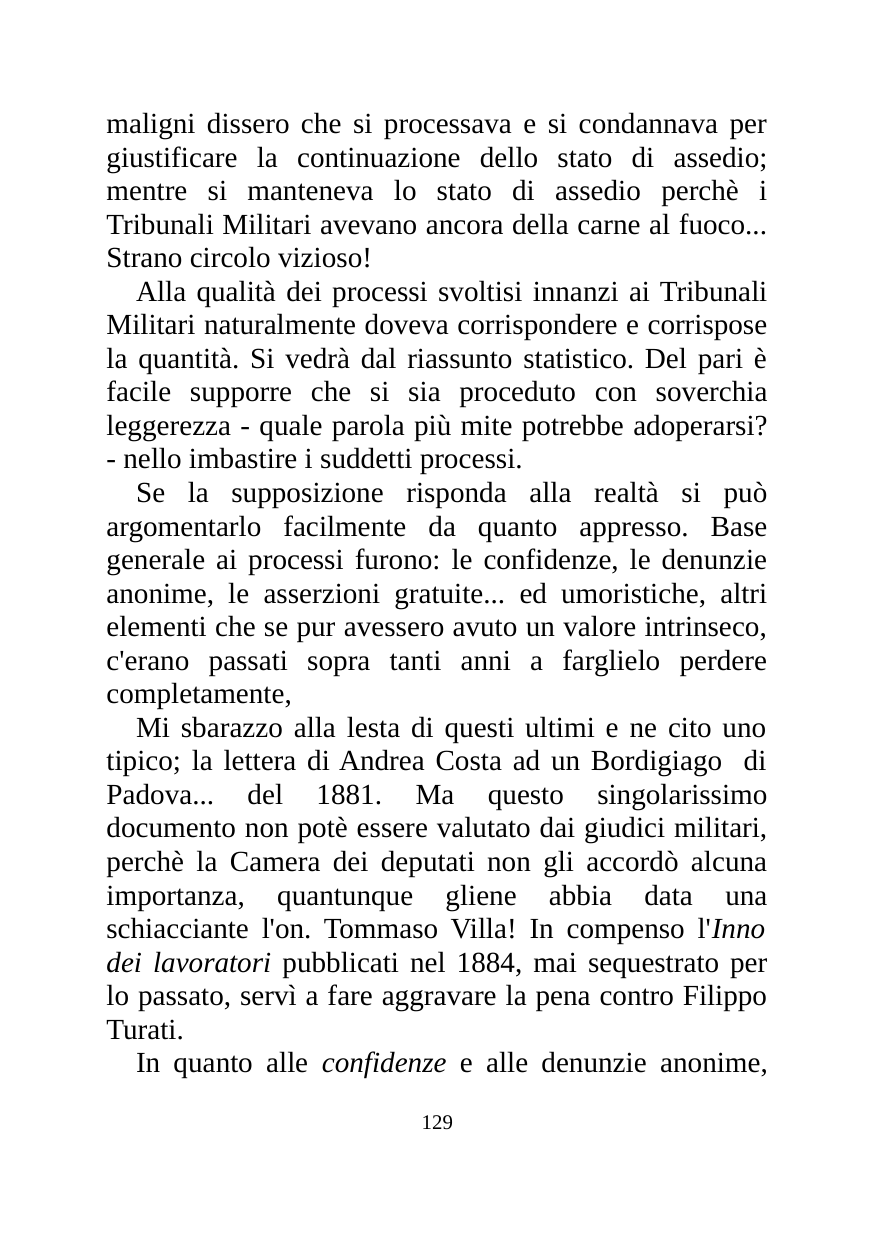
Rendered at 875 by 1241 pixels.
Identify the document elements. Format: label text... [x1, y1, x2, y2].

text Mi sbarazzo alla lesta di questi ultimi e ne cito uno tipico; la lettera di Andrea Costa ad un Bordigiago di Padova... del 1881. Ma questo singolarissimo documento non potè essere valutato dai giudici militari, perchè la Camera dei deputati non gli accordò alcuna importanza, quantunque gliene abbia data una schiacciante l'on. Tommaso Villa! In compenso l'Inno dei lavoratori pubblicati nel 1884, mai sequestrato per lo passato, servì a fare aggravare la pena contro Filippo Turati. [106, 710, 768, 1045]
text Se la supposizione risponda alla realtà si può argomentarlo facilmente da quanto appresso. Base generale ai processi furono: le confidenze, le denunzie anonime, le asserzioni gratuite... ed umoristiche, altri elementi che se pur avessero avuto un valore intrinseco, c'erano passati sopra tanti anni a farglielo perdere completamente, [106, 475, 768, 710]
text In quanto alle confidenze e alle denunzie anonime, [106, 1045, 768, 1079]
text Alla qualità dei processi svoltisi innanzi ai Tribunali Militari naturalmente doveva corrispondere e corrispose la quantità. Si vedrà dal riassunto statistico. Del pari è facile supporre che si sia proceduto con soverchia leggerezza - quale parola più mite potrebbe adoperarsi? - nello imbastire i suddetti processi. [106, 274, 768, 475]
text maligni dissero che si processava e si condannava per giustificare la continuazione dello stato di assedio; mentre si manteneva lo stato di assedio perchè i Tribunali Militari avevano ancora della carne al fuoco... Strano circolo vizioso! [106, 106, 768, 274]
